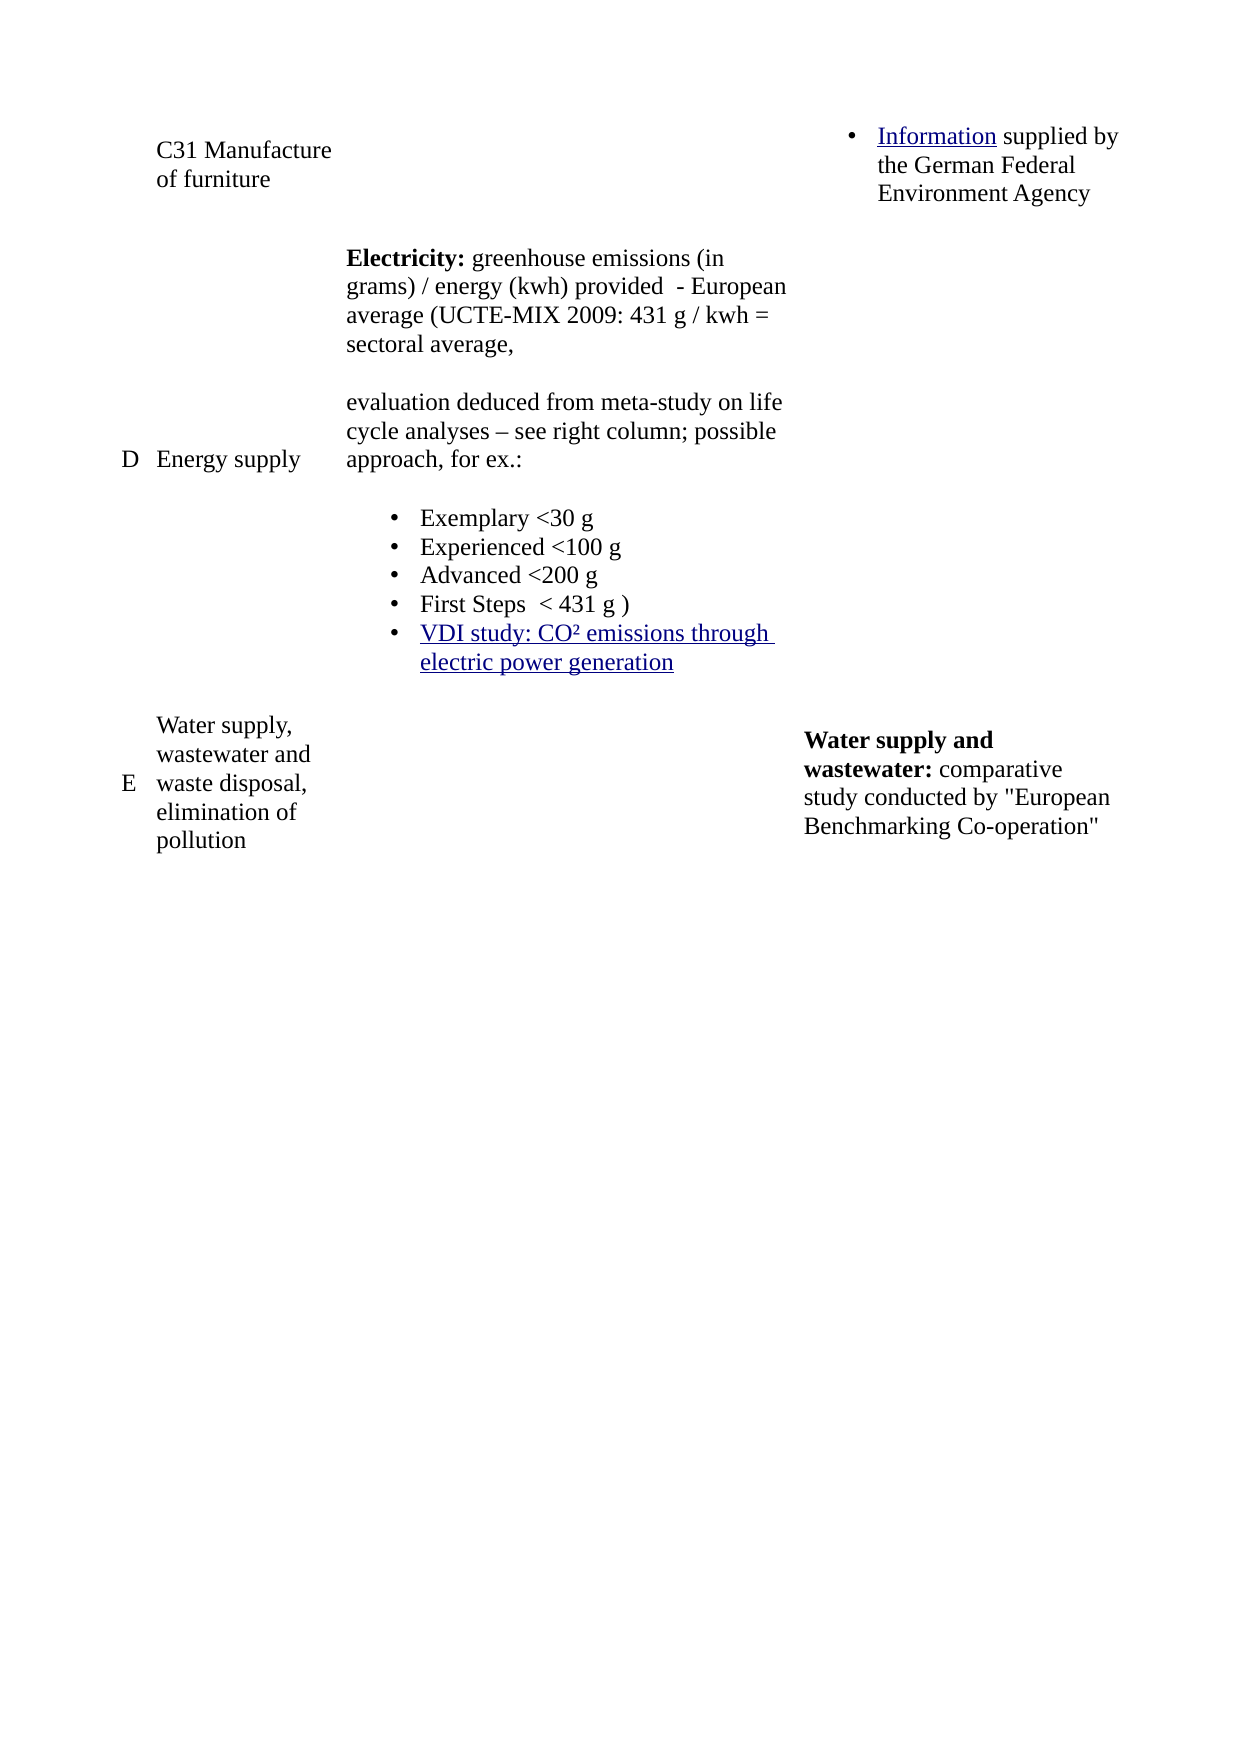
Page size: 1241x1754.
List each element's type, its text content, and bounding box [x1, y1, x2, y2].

table_cell E [118, 708, 153, 887]
table_cell [343, 118, 801, 240]
table_cell D [118, 240, 153, 708]
table_cell [118, 118, 153, 240]
table_cell [343, 708, 801, 887]
table_cell Information supplied by the German Federal Environment Agency [801, 118, 1122, 240]
table_cell [801, 240, 1122, 708]
table_cell Water supply, wastewater and waste disposal, elimination of pollution [153, 708, 343, 887]
table_cell Electricity: greenhouse emissions (in grams) / energy (kwh) provided - European average (UCTE-MIX 2009: 431 g / kwh = sectoral average, evaluation deduced from meta-study on life cycle analyses – see right column; possible approach, for ex.: Exemplary <30 g Experienced <100 g Advanced <200 g First Steps < 431 g ) VDI study: CO² emissions through electric power generation [343, 240, 801, 708]
table_cell Water supply and wastewater: comparative study conducted by "European Benchmarking Co-operation" [801, 708, 1122, 887]
table_cell Energy supply [153, 240, 343, 708]
table_cell C31 Manufacture of furniture [153, 118, 343, 240]
